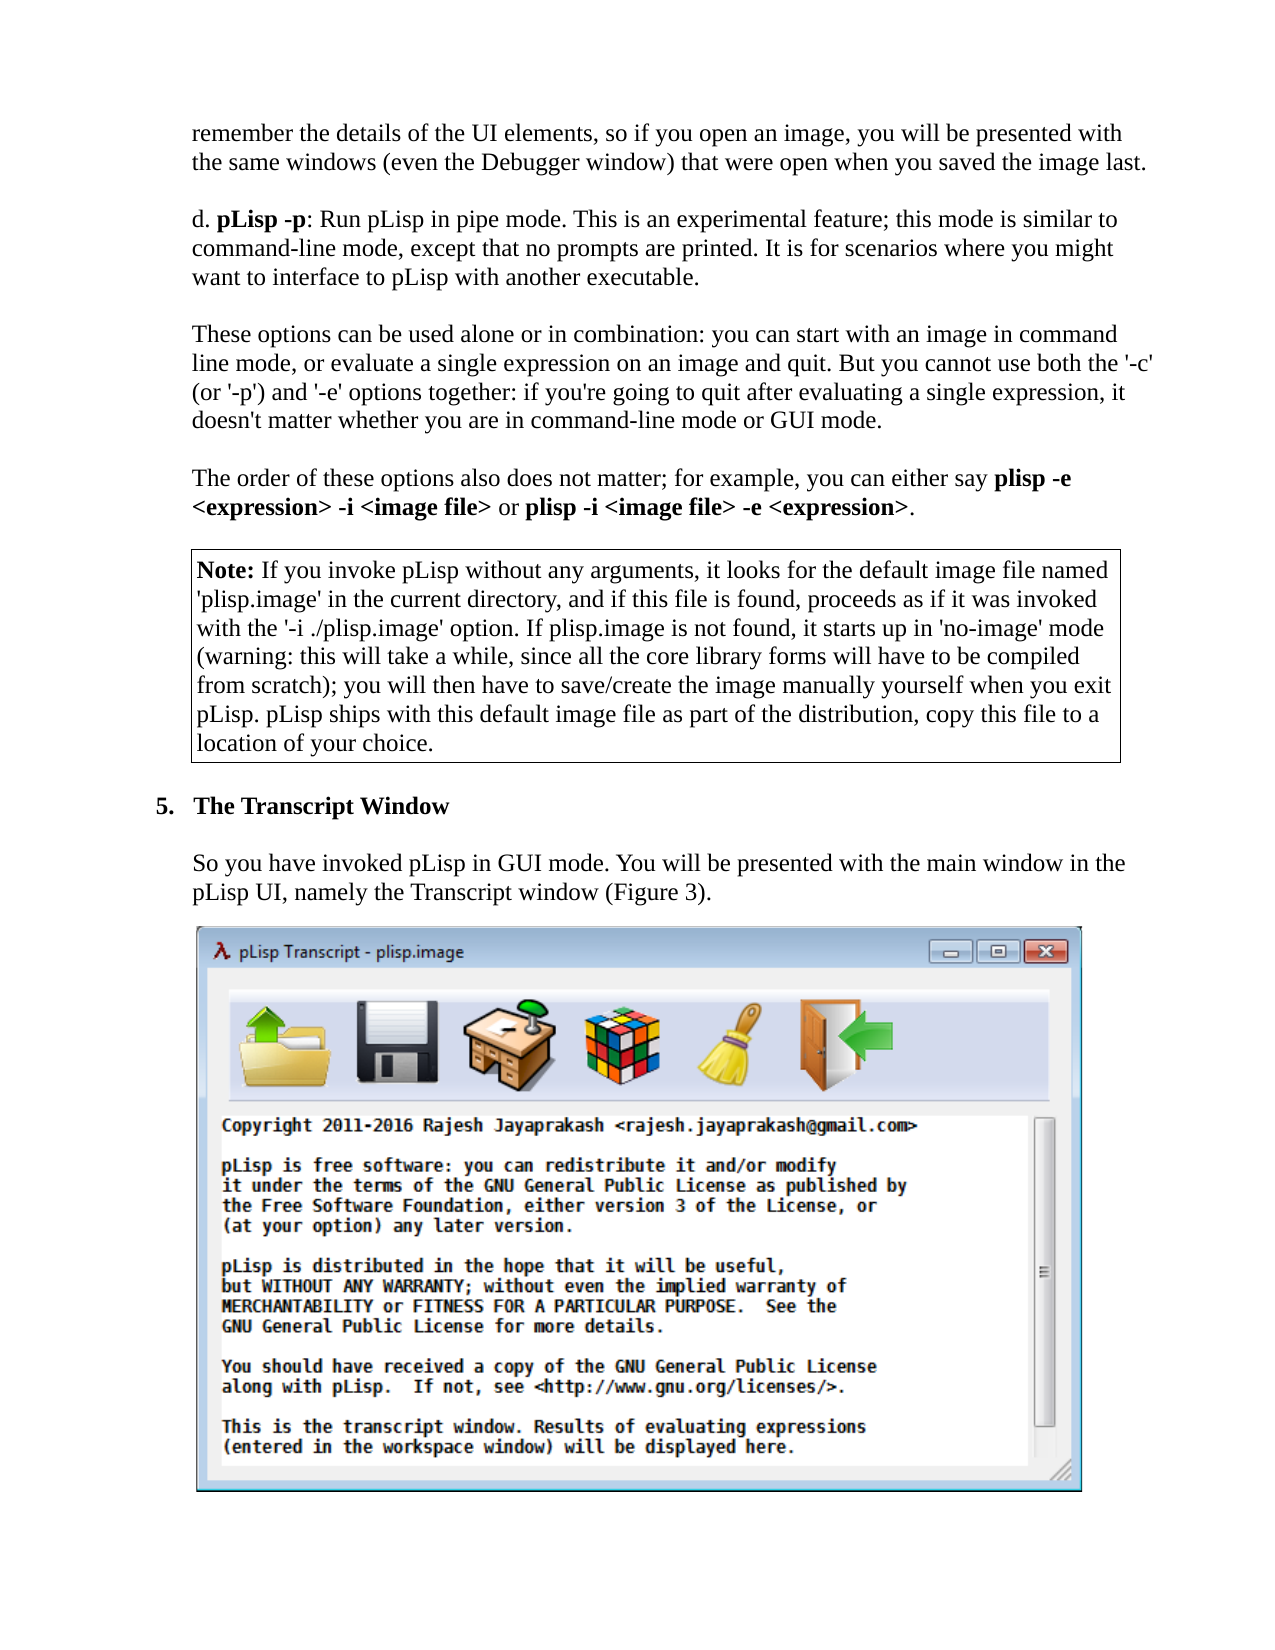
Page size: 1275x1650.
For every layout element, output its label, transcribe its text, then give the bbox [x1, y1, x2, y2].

text These options can be used alone or in combination: you can start with an image in command line mode, or evaluate a single expression on an image and quit. But you cannot use both the '-c' (or '-p') and '-e' options together: if you're going to quit after evaluating a single expression, it doesn't matter whether you are in command-line mode or GUI mode. [192, 319, 1157, 434]
text remember the details of the UI elements, so if you open an image, you will be presented with the same windows (even the Debugger window) that were open when you saved the image last. [192, 118, 1157, 176]
list The Transcript Window [156, 791, 1157, 820]
picture [196, 926, 1083, 1492]
text So you have invoked pLisp in GUI mode. You will be presented with the main window in the pLisp UI, namely the Transcript window (Figure 3). [118, 848, 1157, 906]
table_header Note: If you invoke pLisp without any arguments, it looks for the default image file named 'plisp.image' in the current directory, and if this file is found, proceeds as if it was invoked with the '-i ./plisp.image' option. If plisp.image is not found, it starts up in 'no-image' mode (warning: this will take a while, since all the core library forms will have to be compiled from scratch); you will then have to save/create the image manually yourself when you exit pLisp. pLisp ships with this default image file as part of the distribution, copy this file to a location of your choice. [192, 550, 1120, 762]
text The order of these options also does not matter; for example, you can either say plisp -e <expression> -i <image file> or plisp -i <image file> -e <expression>. [192, 463, 1157, 521]
text d. pLisp -p: Run pLisp in pipe mode. This is an experimental feature; this mode is similar to command-line mode, except that no prompts are printed. It is for scenarios where you might want to interface to pLisp with another executable. [192, 204, 1157, 291]
